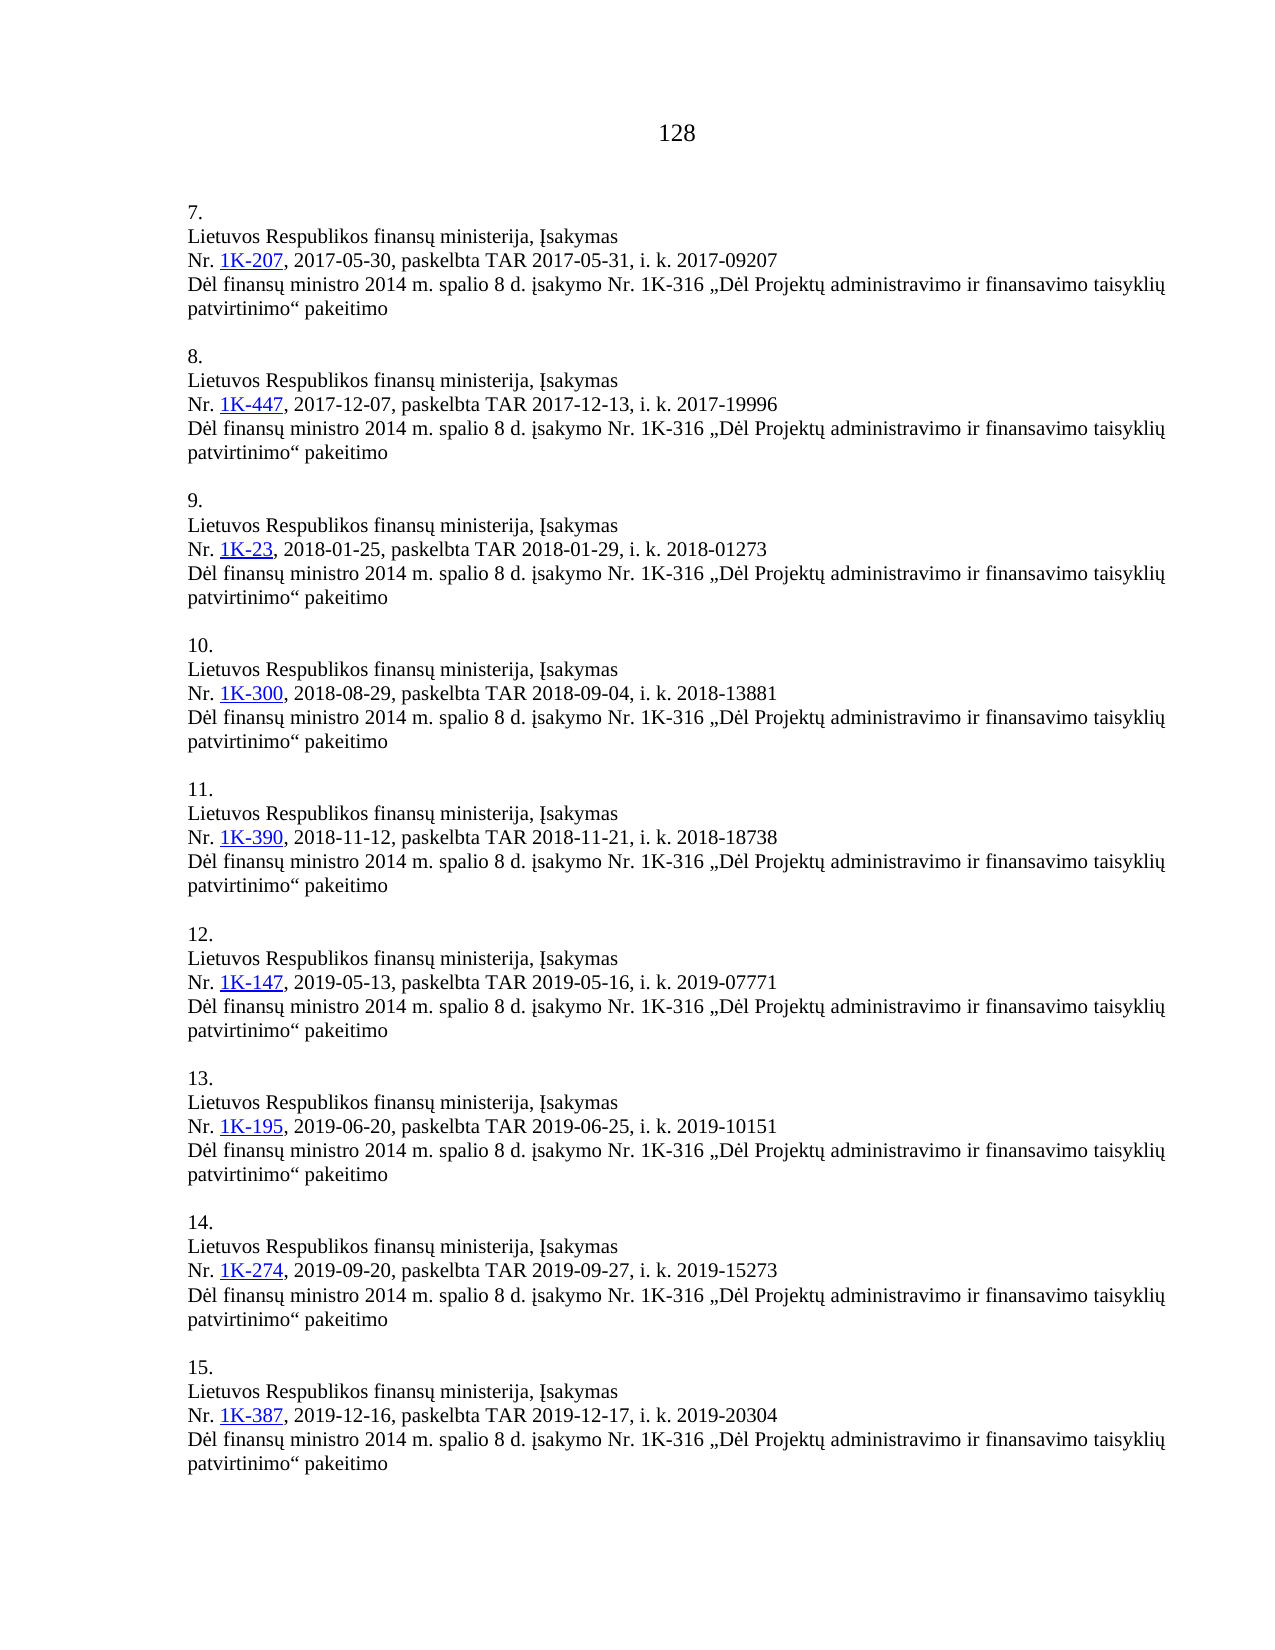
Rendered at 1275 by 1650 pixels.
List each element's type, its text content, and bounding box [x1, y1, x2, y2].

text Nr. 1K-447, 2017-12-07, paskelbta TAR 2017-12-13, i. k. 2017-19996 [187, 392, 1167, 416]
text Lietuvos Respublikos finansų ministerija, Įsakymas [187, 1234, 1167, 1258]
text Lietuvos Respublikos finansų ministerija, Įsakymas [187, 657, 1167, 681]
text Nr. 1K-390, 2018-11-12, paskelbta TAR 2018-11-21, i. k. 2018-18738 [187, 825, 1167, 849]
text Nr. 1K-147, 2019-05-13, paskelbta TAR 2019-05-16, i. k. 2019-07771 [187, 970, 1167, 994]
text 9. [187, 488, 1167, 512]
text 13. [187, 1066, 1167, 1090]
text Nr. 1K-23, 2018-01-25, paskelbta TAR 2018-01-29, i. k. 2018-01273 [187, 537, 1167, 561]
text Nr. 1K-195, 2019-06-20, paskelbta TAR 2019-06-25, i. k. 2019-10151 [187, 1114, 1167, 1138]
text Dėl finansų ministro 2014 m. spalio 8 d. įsakymo Nr. 1K-316 „Dėl Projektų administravimo ir finansavimo taisyklių patvirtinimo“ pakeitimo [187, 272, 1167, 320]
text Lietuvos Respublikos finansų ministerija, Įsakymas [187, 1379, 1167, 1403]
text Dėl finansų ministro 2014 m. spalio 8 d. įsakymo Nr. 1K-316 „Dėl Projektų administravimo ir finansavimo taisyklių patvirtinimo“ pakeitimo [187, 561, 1167, 609]
text 15. [187, 1355, 1167, 1379]
text Dėl finansų ministro 2014 m. spalio 8 d. įsakymo Nr. 1K-316 „Dėl Projektų administravimo ir finansavimo taisyklių patvirtinimo“ pakeitimo [187, 1282, 1167, 1331]
text Nr. 1K-207, 2017-05-30, paskelbta TAR 2017-05-31, i. k. 2017-09207 [187, 248, 1167, 272]
text Lietuvos Respublikos finansų ministerija, Įsakymas [187, 368, 1167, 392]
text 11. [187, 777, 1167, 801]
text Dėl finansų ministro 2014 m. spalio 8 d. įsakymo Nr. 1K-316 „Dėl Projektų administravimo ir finansavimo taisyklių patvirtinimo“ pakeitimo [187, 1427, 1167, 1475]
text Lietuvos Respublikos finansų ministerija, Įsakymas [187, 946, 1167, 970]
text Nr. 1K-274, 2019-09-20, paskelbta TAR 2019-09-27, i. k. 2019-15273 [187, 1258, 1167, 1282]
text 10. [187, 633, 1167, 657]
text Dėl finansų ministro 2014 m. spalio 8 d. įsakymo Nr. 1K-316 „Dėl Projektų administravimo ir finansavimo taisyklių patvirtinimo“ pakeitimo [187, 849, 1167, 897]
text Nr. 1K-300, 2018-08-29, paskelbta TAR 2018-09-04, i. k. 2018-13881 [187, 681, 1167, 705]
text Lietuvos Respublikos finansų ministerija, Įsakymas [187, 1090, 1167, 1114]
text Dėl finansų ministro 2014 m. spalio 8 d. įsakymo Nr. 1K-316 „Dėl Projektų administravimo ir finansavimo taisyklių patvirtinimo“ pakeitimo [187, 705, 1167, 753]
text Dėl finansų ministro 2014 m. spalio 8 d. įsakymo Nr. 1K-316 „Dėl Projektų administravimo ir finansavimo taisyklių patvirtinimo“ pakeitimo [187, 1138, 1167, 1186]
text 12. [187, 922, 1167, 946]
text Lietuvos Respublikos finansų ministerija, Įsakymas [187, 801, 1167, 825]
text Lietuvos Respublikos finansų ministerija, Įsakymas [187, 512, 1167, 537]
text 14. [187, 1210, 1167, 1234]
text Dėl finansų ministro 2014 m. spalio 8 d. įsakymo Nr. 1K-316 „Dėl Projektų administravimo ir finansavimo taisyklių patvirtinimo“ pakeitimo [187, 994, 1167, 1042]
text Dėl finansų ministro 2014 m. spalio 8 d. įsakymo Nr. 1K-316 „Dėl Projektų administravimo ir finansavimo taisyklių patvirtinimo“ pakeitimo [187, 416, 1167, 464]
text 7. [187, 200, 1167, 224]
text Lietuvos Respublikos finansų ministerija, Įsakymas [187, 224, 1167, 248]
text 8. [187, 344, 1167, 368]
text Nr. 1K-387, 2019-12-16, paskelbta TAR 2019-12-17, i. k. 2019-20304 [187, 1403, 1167, 1427]
